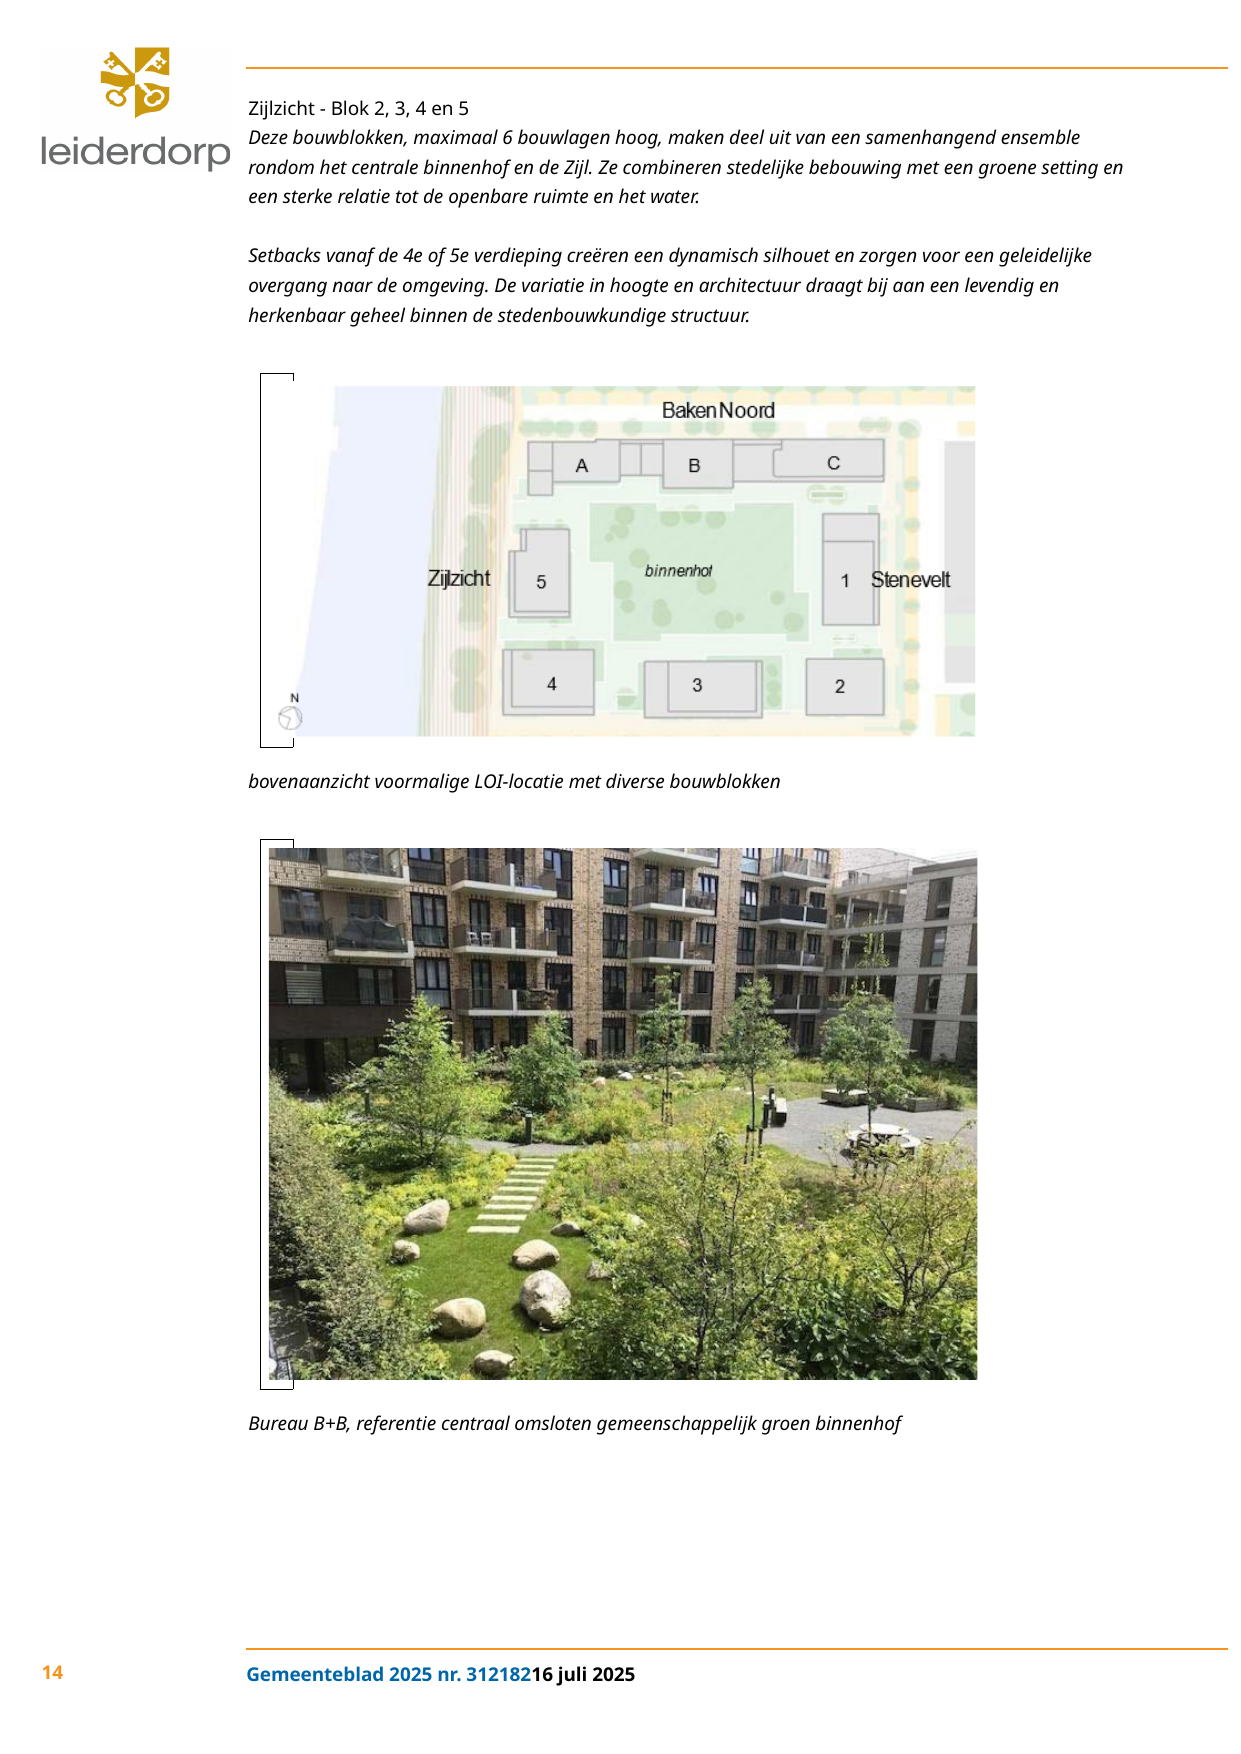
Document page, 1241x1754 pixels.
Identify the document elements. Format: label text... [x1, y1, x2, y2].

text Zijlzicht - Blok 2, 3, 4 en 5 [248, 95, 1152, 121]
text bovenaanzicht voormalige LOI-locatie met diverse bouwblokken [248, 768, 1152, 794]
text Setbacks vanaf de 4e of 5e verdieping creëren een dynamisch silhouet en zorgen voor een geleidelijke overgang naar de omgeving. De variatie in hoogte en architectuur draagt bij aan een levendig en herkenbaar geheel binnen de stedenbouwkundige structuur. [248, 243, 1152, 328]
text Deze bouwblokken, maximaal 6 bouwlagen hoog, maken deel uit van een samenhangend ensemble rondom het centrale binnenhof en de Zijl. Ze combineren stedelijke bebouwing met een groene setting en een sterke relatie tot de openbare ruimte en het water. [248, 124, 1152, 209]
text Bureau B+B, referentie centraal omsloten gemeenschappelijk groen binnenhof [248, 1410, 1152, 1436]
picture [41, 47, 231, 172]
picture [268, 381, 978, 738]
picture [268, 848, 978, 1380]
